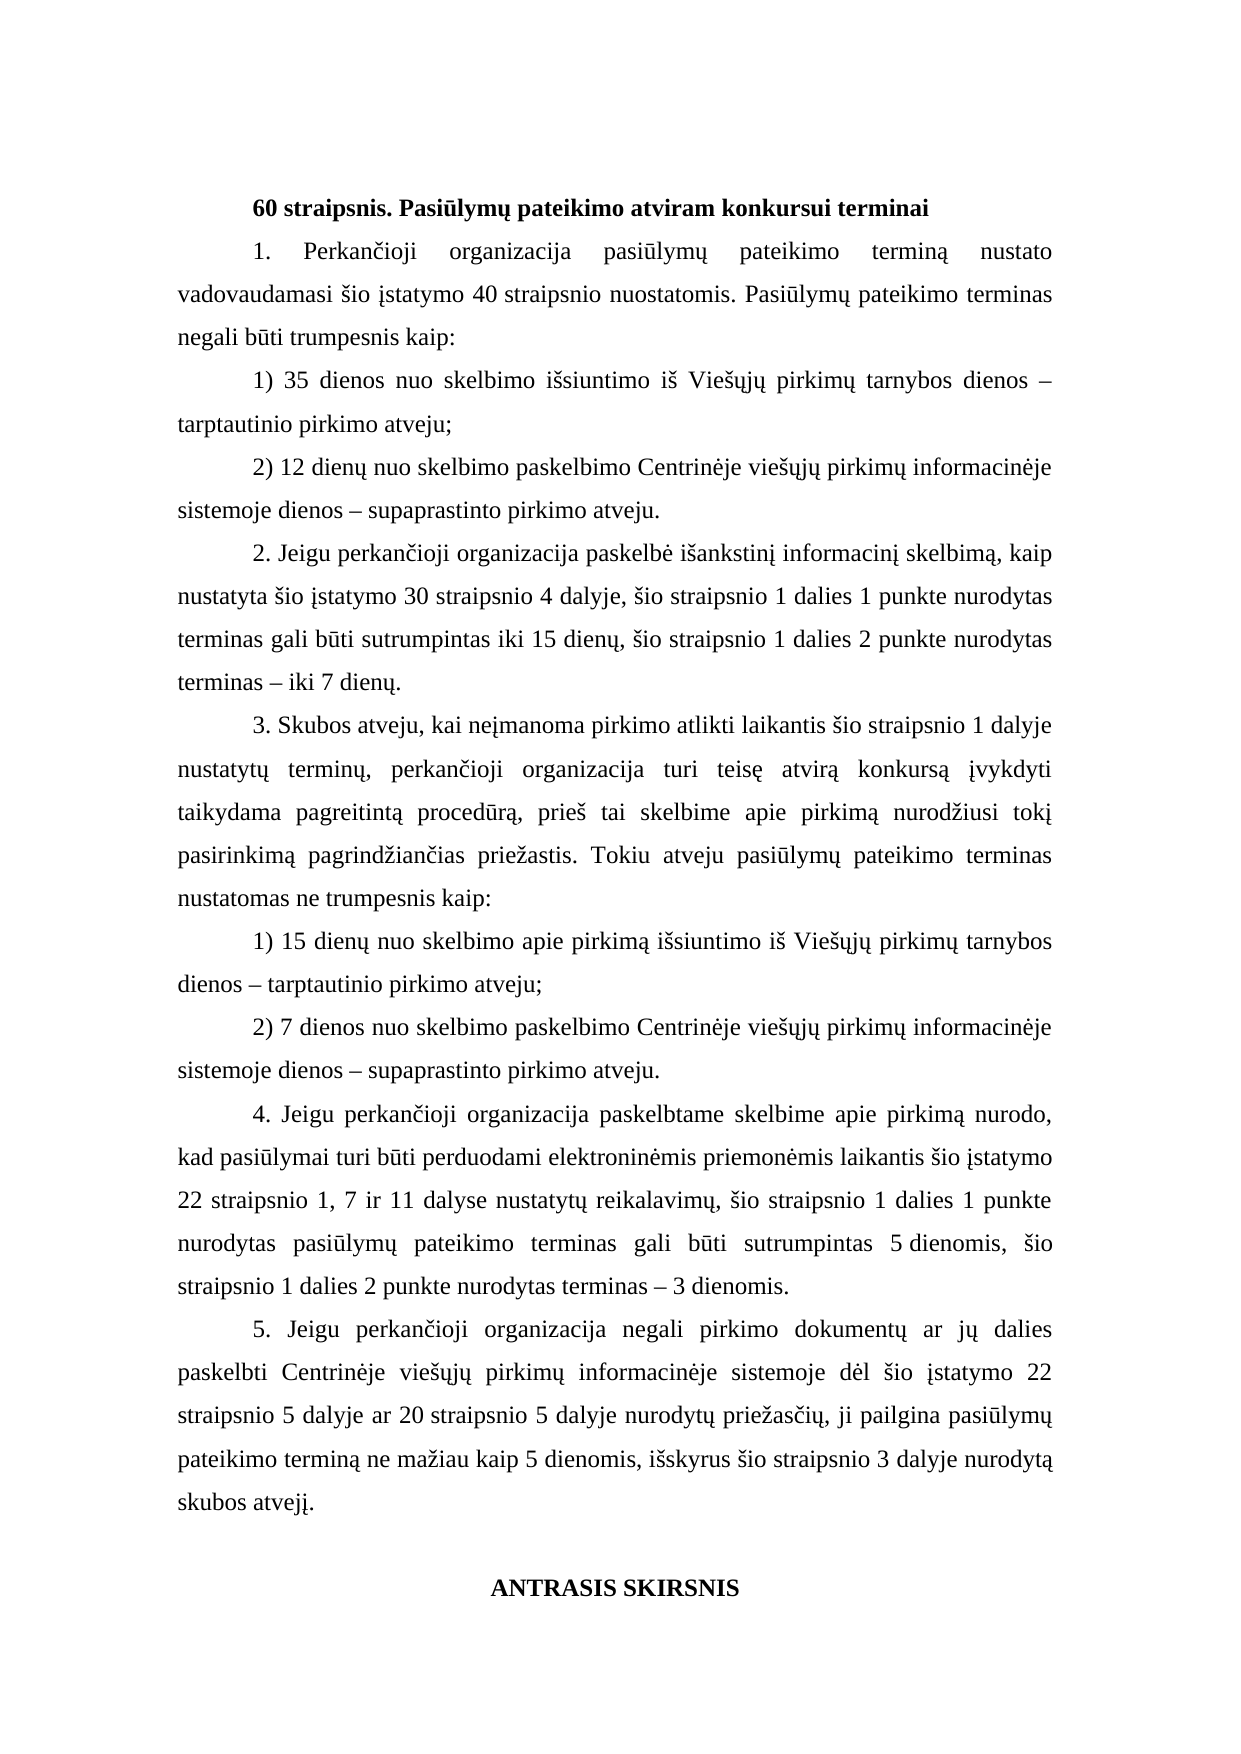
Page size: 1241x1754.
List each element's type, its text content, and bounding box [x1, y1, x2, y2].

text 1) 15 dienų nuo skelbimo apie pirkimą išsiuntimo iš Viešųjų pirkimų tarnybos dienos – tarptautinio pirkimo atveju; [177, 926, 1053, 998]
text 5. Jeigu perkančioji organizacija negali pirkimo dokumentų ar jų dalies paskelbti Centrinėje viešųjų pirkimų informacinėje sistemoje dėl šio įstatymo 22 straipsnio 5 dalyje ar 20 straipsnio 5 dalyje nurodytų priežasčių, ji pailgina pasiūlymų pateikimo terminą ne mažiau kaip 5 dienomis, išskyrus šio straipsnio 3 dalyje nurodytą skubos atvejį. [177, 1314, 1053, 1516]
text ANTRASIS SKIRSNIS [177, 1573, 1053, 1602]
text 2) 12 dienų nuo skelbimo paskelbimo Centrinėje viešųjų pirkimų informacinėje sistemoje dienos – supaprastinto pirkimo atveju. [177, 452, 1053, 524]
text 1) 35 dienos nuo skelbimo išsiuntimo iš Viešųjų pirkimų tarnybos dienos – tarptautinio pirkimo atveju; [177, 366, 1053, 437]
text 2. Jeigu perkančioji organizacija paskelbė išankstinį informacinį skelbimą, kaip nustatyta šio įstatymo 30 straipsnio 4 dalyje, šio straipsnio 1 dalies 1 punkte nurodytas terminas gali būti sutrumpintas iki 15 dienų, šio straipsnio 1 dalies 2 punkte nurodytas terminas – iki 7 dienų. [177, 538, 1053, 696]
text 3. Skubos atveju, kai neįmanoma pirkimo atlikti laikantis šio straipsnio 1 dalyje nustatytų terminų, perkančioji organizacija turi teisę atvirą konkursą įvykdyti taikydama pagreitintą procedūrą, prieš tai skelbime apie pirkimą nurodžiusi tokį pasirinkimą pagrindžiančias priežastis. Tokiu atveju pasiūlymų pateikimo terminas nustatomas ne trumpesnis kaip: [177, 711, 1053, 912]
text 4. Jeigu perkančioji organizacija paskelbtame skelbime apie pirkimą nurodo, kad pasiūlymai turi būti perduodami elektroninėmis priemonėmis laikantis šio įstatymo 22 straipsnio 1, 7 ir 11 dalyse nustatytų reikalavimų, šio straipsnio 1 dalies 1 punkte nurodytas pasiūlymų pateikimo terminas gali būti sutrumpintas 5 dienomis, šio straipsnio 1 dalies 2 punkte nurodytas terminas – 3 dienomis. [177, 1099, 1053, 1300]
text 60 straipsnis. Pasiūlymų pateikimo atviram konkursui terminai [177, 193, 1053, 222]
text 2) 7 dienos nuo skelbimo paskelbimo Centrinėje viešųjų pirkimų informacinėje sistemoje dienos – supaprastinto pirkimo atveju. [177, 1012, 1053, 1084]
text 1. Perkančioji organizacija pasiūlymų pateikimo terminą nustato vadovaudamasi šio įstatymo 40 straipsnio nuostatomis. Pasiūlymų pateikimo terminas negali būti trumpesnis kaip: [177, 236, 1053, 351]
